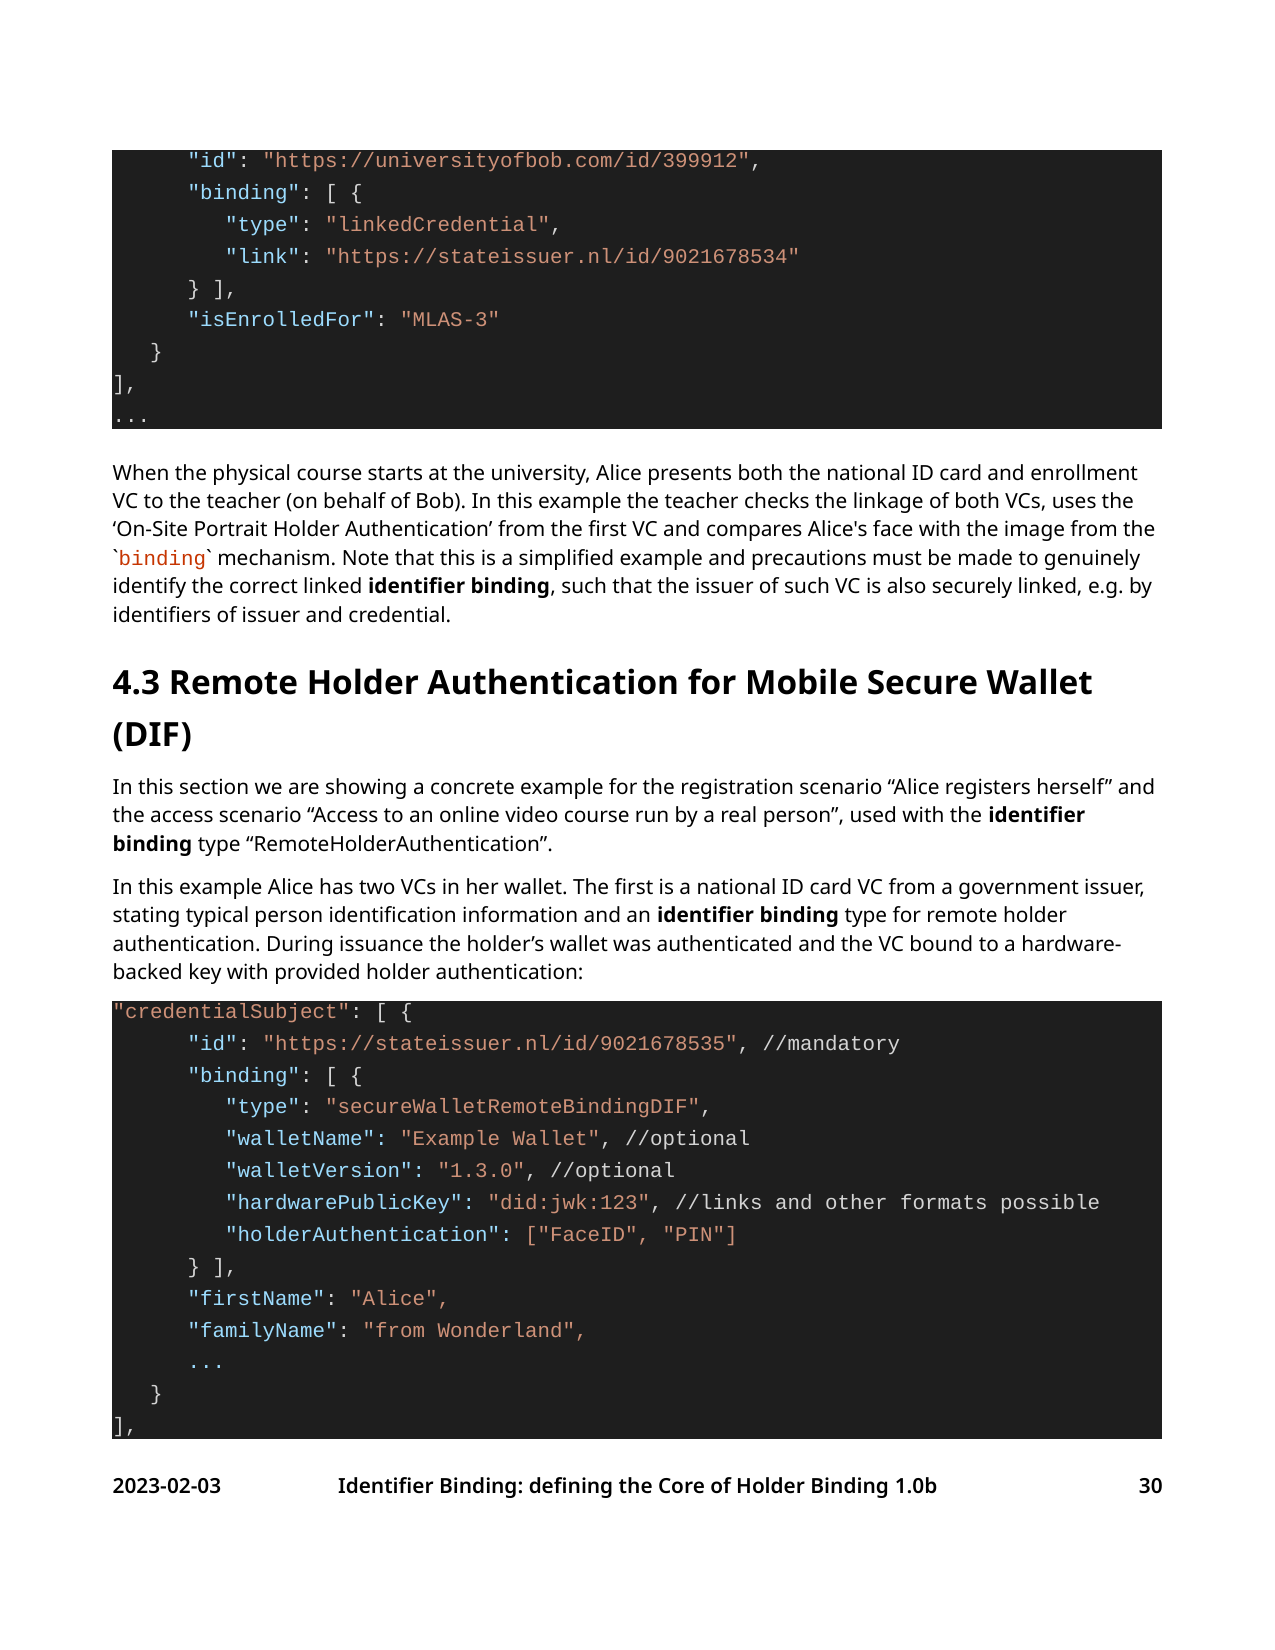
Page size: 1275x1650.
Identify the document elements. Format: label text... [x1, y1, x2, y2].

text "link": "https://stateissuer.nl/id/9021678534" [112, 246, 1162, 269]
text "binding": [ { [112, 1064, 1162, 1088]
text ], [112, 1415, 1162, 1439]
text "type": "linkedCredential", [112, 214, 1162, 237]
text } [112, 1383, 1162, 1407]
text "type": "secureWalletRemoteBindingDIF", [112, 1096, 1162, 1120]
text "firstName": "Alice", [112, 1288, 1162, 1311]
text ... [112, 1351, 1162, 1375]
text ... [112, 405, 1162, 429]
text When the physical course starts at the university, Alice presents both the national ID card and enrollment VC to the teacher (on behalf of Bob). In this example the teacher checks the linkage of both VCs, uses the ‘On-Site Portrait Holder Authentication’ from the first VC and compares Alice's face with the image from the `binding` mechanism. Note that this is a simplified example and precautions must be made to genuinely identify the correct linked identifier binding, such that the issuer of such VC is also securely linked, e.g. by identifiers of issuer and credential. [112, 458, 1162, 628]
text "credentialSubject": [ { [112, 1001, 1162, 1024]
text "isEnrolledFor": "MLAS-3" [112, 309, 1162, 333]
text "hardwarePublicKey": "did:jwk:123", //links and other formats possible [112, 1192, 1162, 1216]
text "familyName": "from Wonderland", [112, 1319, 1162, 1343]
text "id": "https://universityofbob.com/id/399912", [112, 150, 1162, 174]
text In this section we are showing a concrete example for the registration scenario “Alice registers herself” and the access scenario “Access to an online video course run by a real person”, used with the identifier binding type “RemoteHolderAuthentication”. [112, 772, 1162, 857]
text "walletVersion": "1.3.0", //optional [112, 1160, 1162, 1184]
text "walletName": "Example Wallet", //optional [112, 1128, 1162, 1152]
text "holderAuthentication": ["FaceID", "PIN"] [112, 1224, 1162, 1248]
text } ], [112, 277, 1162, 301]
text In this example Alice has two VCs in her wallet. The first is a national ID card VC from a government issuer, stating typical person identification information and an identifier binding type for remote holder authentication. During issuance the holder’s wallet was authenticated and the VC bound to a hardware-backed key with provided holder authentication: [112, 872, 1162, 986]
text } ], [112, 1256, 1162, 1279]
subtitle 4.3 Remote Holder Authentication for Mobile Secure Wallet (DIF) [112, 658, 1162, 756]
text "binding": [ { [112, 182, 1162, 206]
text } [112, 341, 1162, 365]
text "id": "https://stateissuer.nl/id/9021678535", //mandatory [112, 1033, 1162, 1056]
text ], [112, 373, 1162, 397]
